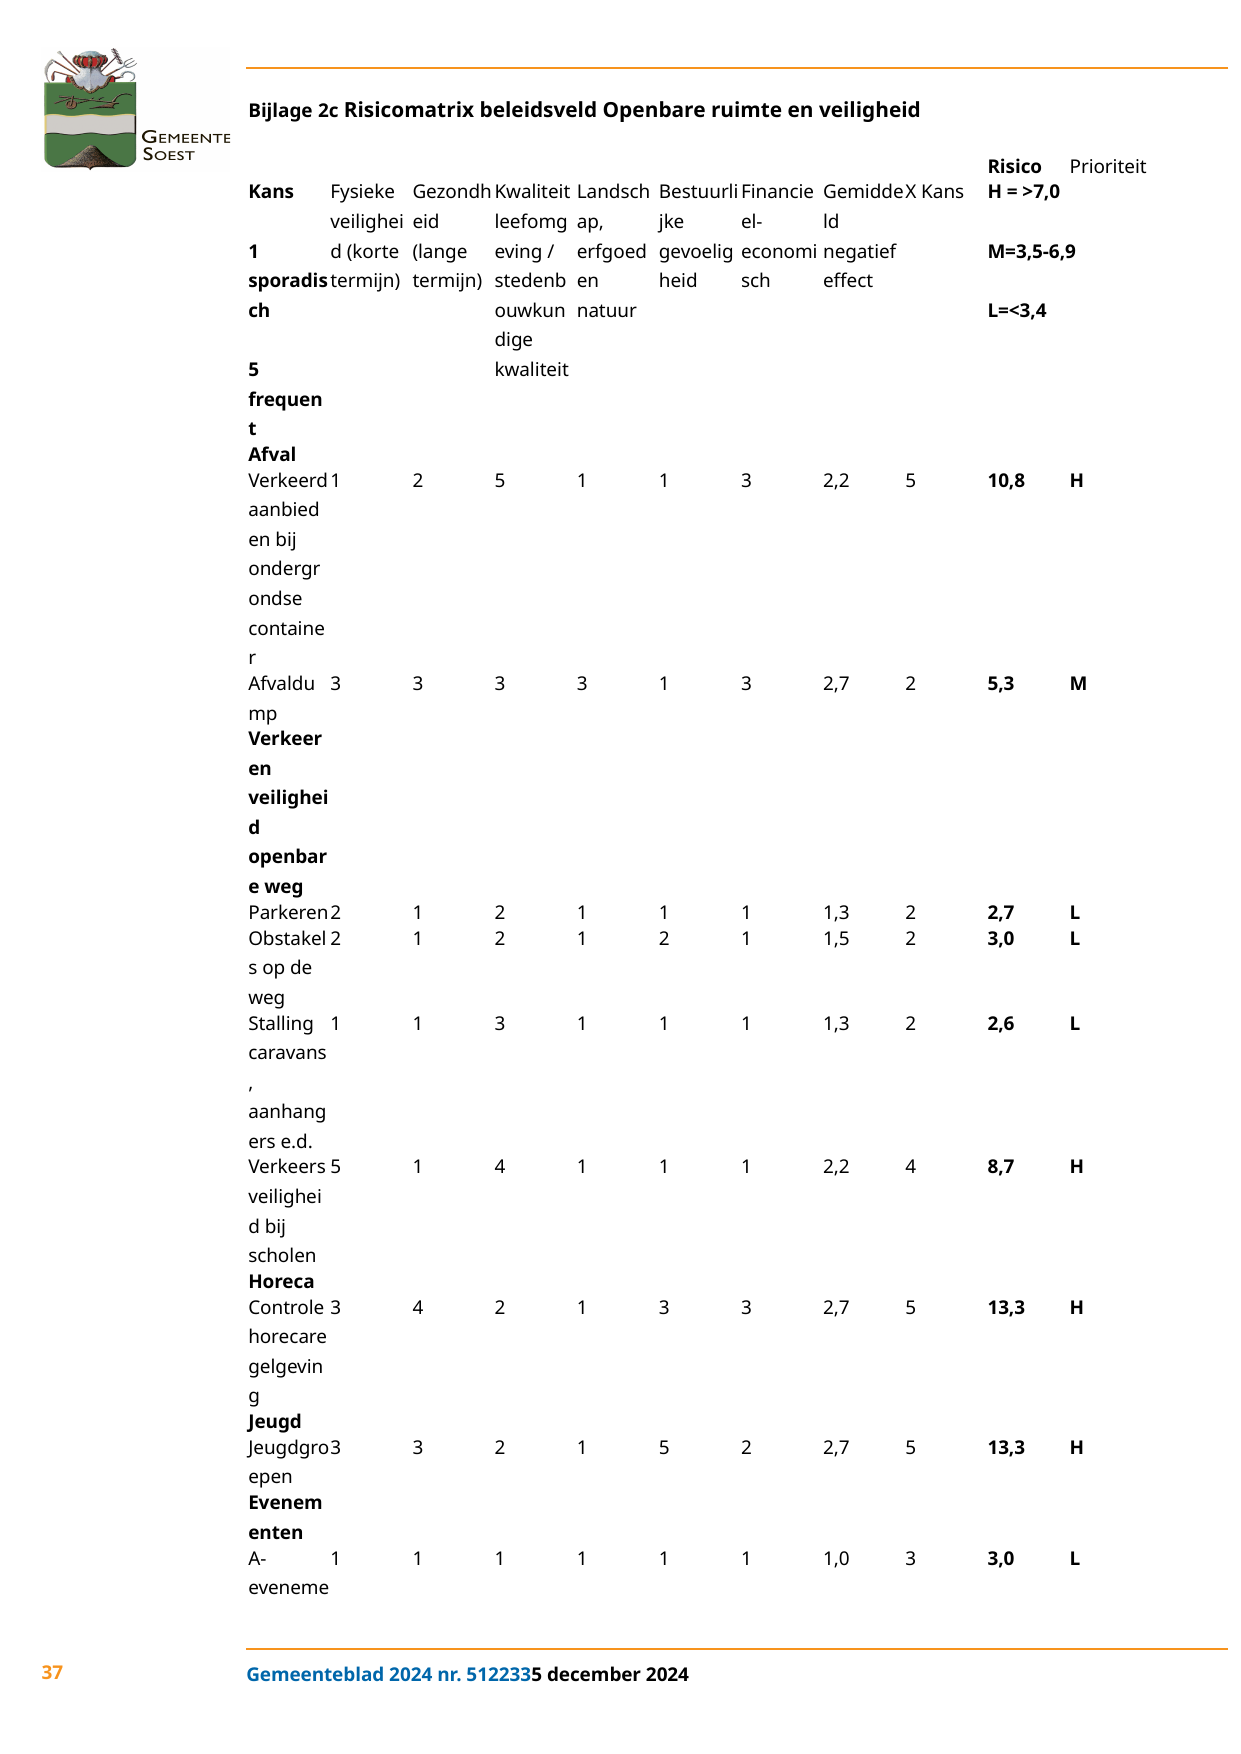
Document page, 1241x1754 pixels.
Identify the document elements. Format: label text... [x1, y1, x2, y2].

table_cell [905, 1409, 987, 1434]
table_cell 5 [905, 1434, 987, 1489]
table_cell H = >7,0 M=3,5-6,9 L=<3,4 [987, 179, 1152, 441]
table_cell Obstakels op de weg [248, 925, 330, 1010]
table_cell [659, 1490, 741, 1545]
table_cell 1 [741, 1010, 823, 1154]
table_cell 3 [741, 670, 823, 725]
table_cell 1,3 [823, 899, 905, 925]
table_cell 1 [330, 1010, 412, 1154]
table_cell Jeugd [248, 1409, 330, 1434]
table_cell 2,2 [823, 467, 905, 670]
table_cell 8,7 [987, 1154, 1069, 1268]
table_cell [987, 1490, 1069, 1545]
table_cell Jeugdgroepen [248, 1434, 330, 1489]
table_cell 3 [494, 1010, 577, 1154]
table_cell [330, 1409, 412, 1434]
table_cell 1 [577, 1294, 659, 1408]
table_cell [741, 1268, 823, 1294]
table_cell [330, 1268, 412, 1294]
table_cell Gemiddeld negatief effect [823, 179, 905, 441]
table_cell 3 [412, 670, 494, 725]
picture [41, 47, 231, 172]
table_cell [494, 1490, 577, 1545]
table_cell [412, 1268, 494, 1294]
table_cell 5 [330, 1154, 412, 1268]
table_cell H [1069, 1294, 1152, 1408]
table_cell [659, 441, 741, 467]
table_cell [412, 1490, 494, 1545]
table_cell 3,0 [987, 925, 1069, 1010]
table_cell H [1069, 1154, 1152, 1268]
table_header [494, 153, 577, 179]
table_cell Verkeerd aanbieden bij ondergrondse container [248, 467, 330, 670]
table_cell 2 [905, 670, 987, 725]
table_cell 5 [905, 1294, 987, 1408]
table_cell [577, 1490, 659, 1545]
table_cell 2 [494, 1294, 577, 1408]
table_cell H [1069, 1434, 1152, 1489]
table_cell [659, 1268, 741, 1294]
table_cell [494, 725, 577, 899]
table_cell 1 [577, 1154, 659, 1268]
table_cell 2 [659, 925, 741, 1010]
table_cell 1 [659, 467, 741, 670]
table_cell [330, 441, 412, 467]
table_cell 1 [741, 1545, 823, 1600]
table_cell 3,0 [987, 1545, 1069, 1600]
table_cell 10,8 [987, 467, 1069, 670]
table_cell 2 [330, 899, 412, 925]
table_cell H [1069, 467, 1152, 670]
table_cell 1 [412, 1154, 494, 1268]
table_cell [577, 1268, 659, 1294]
table_cell 1 [412, 899, 494, 925]
table_cell 2 [905, 899, 987, 925]
table_cell [741, 441, 823, 467]
table_header [823, 153, 905, 179]
table_cell 2,2 [823, 1154, 905, 1268]
table_cell L [1069, 925, 1152, 1010]
table_cell 2,7 [823, 670, 905, 725]
table_cell M [1069, 670, 1152, 725]
table_cell [905, 1490, 987, 1545]
table_cell 1 [741, 925, 823, 1010]
table_cell [577, 441, 659, 467]
table_cell 3 [494, 670, 577, 725]
table_cell [577, 725, 659, 899]
table_cell A-eveneme [248, 1545, 330, 1600]
table_cell 1,3 [823, 1010, 905, 1154]
table_cell [823, 1409, 905, 1434]
table_cell [987, 1268, 1069, 1294]
table_cell 3 [577, 670, 659, 725]
table_cell Afvaldump [248, 670, 330, 725]
table_cell 5,3 [987, 670, 1069, 725]
table_cell 1,0 [823, 1545, 905, 1600]
table_cell 3 [412, 1434, 494, 1489]
table_cell [987, 1409, 1069, 1434]
table_cell Fysieke veiligheid (korte termijn) [330, 179, 412, 441]
table_header [577, 153, 659, 179]
table_cell 3 [330, 1294, 412, 1408]
table_cell Gezondheid (lange termijn) [412, 179, 494, 441]
table_cell 2 [412, 467, 494, 670]
table_cell 1 [494, 1545, 577, 1600]
table_cell 13,3 [987, 1294, 1069, 1408]
table_cell 2 [905, 925, 987, 1010]
table_cell Verkeer en veiligheid openbare weg [248, 725, 330, 899]
table_cell Financieel-economisch [741, 179, 823, 441]
table_cell Evenementen [248, 1490, 330, 1545]
table_cell 1 [741, 1154, 823, 1268]
table_cell [1069, 1490, 1152, 1545]
table_header Prioriteit [1069, 153, 1152, 179]
table_cell [412, 441, 494, 467]
table_cell [823, 725, 905, 899]
table_cell 1 [330, 1545, 412, 1600]
table_header Risico [987, 153, 1069, 179]
table_cell [823, 1490, 905, 1545]
table_cell Parkeren [248, 899, 330, 925]
table_cell Horeca [248, 1268, 330, 1294]
table_cell 1 [577, 1434, 659, 1489]
table_cell 4 [412, 1294, 494, 1408]
table_header [330, 153, 412, 179]
table_cell 2,6 [987, 1010, 1069, 1154]
table_cell 1 [330, 467, 412, 670]
table_cell 1 [741, 899, 823, 925]
table_cell 2,7 [987, 899, 1069, 925]
table_cell 3 [330, 670, 412, 725]
table_cell Landschap, erfgoed en natuur [577, 179, 659, 441]
table_cell 1 [659, 899, 741, 925]
table_cell [905, 725, 987, 899]
table_cell 3 [905, 1545, 987, 1600]
table_cell 3 [741, 1294, 823, 1408]
table_cell 1 [659, 1545, 741, 1600]
table_cell 1 [659, 1154, 741, 1268]
table_cell 1 [577, 925, 659, 1010]
table_cell Controle horecaregelgeving [248, 1294, 330, 1408]
table_cell 2 [494, 899, 577, 925]
table_cell [1069, 1409, 1152, 1434]
table_cell 1 [412, 1545, 494, 1600]
table_cell L [1069, 1545, 1152, 1600]
table_cell [905, 1268, 987, 1294]
table_cell [659, 725, 741, 899]
table_cell 4 [494, 1154, 577, 1268]
table_cell 5 [494, 467, 577, 670]
table_cell 1 [659, 670, 741, 725]
table_cell [577, 1409, 659, 1434]
table_header [905, 153, 987, 179]
table_cell [905, 441, 987, 467]
table_cell Verkeersveiligheid bij scholen [248, 1154, 330, 1268]
table_cell 2 [905, 1010, 987, 1154]
table_cell [412, 1409, 494, 1434]
table_cell 5 [659, 1434, 741, 1489]
table_cell [1069, 725, 1152, 899]
table_cell [987, 441, 1069, 467]
table_cell [330, 1490, 412, 1545]
table_cell 4 [905, 1154, 987, 1268]
table_cell Kwaliteit leefomgeving / stedenbouwkundige kwaliteit [494, 179, 577, 441]
table_cell L [1069, 1010, 1152, 1154]
text Bijlage 2c Risicomatrix beleidsveld Openbare ruimte en veiligheid [248, 95, 1152, 123]
table_cell 3 [330, 1434, 412, 1489]
table_cell 3 [741, 467, 823, 670]
table_cell [741, 1490, 823, 1545]
table_cell 2 [494, 925, 577, 1010]
table_cell [1069, 1268, 1152, 1294]
table_cell [987, 725, 1069, 899]
table_header [248, 153, 330, 179]
table_cell 13,3 [987, 1434, 1069, 1489]
table_cell 2,7 [823, 1294, 905, 1408]
table_cell 1 [659, 1010, 741, 1154]
table_cell 2 [741, 1434, 823, 1489]
table_cell Stalling caravans, aanhangers e.d. [248, 1010, 330, 1154]
table_cell [412, 725, 494, 899]
table_header [412, 153, 494, 179]
table_cell 1,5 [823, 925, 905, 1010]
table_cell 3 [659, 1294, 741, 1408]
table_cell 2,7 [823, 1434, 905, 1489]
table_cell [741, 725, 823, 899]
table_cell 2 [494, 1434, 577, 1489]
table_cell Bestuurlijke gevoeligheid [659, 179, 741, 441]
table_cell [1069, 441, 1152, 467]
table_cell [330, 725, 412, 899]
table_cell [741, 1409, 823, 1434]
table_header [741, 153, 823, 179]
table_cell 1 [577, 467, 659, 670]
table_header [659, 153, 741, 179]
table_cell 1 [577, 1010, 659, 1154]
table_cell X Kans [905, 179, 987, 441]
table_cell [494, 1268, 577, 1294]
table_cell Kans 1 sporadisch 5 frequent [248, 179, 330, 441]
table_cell 1 [577, 899, 659, 925]
table_cell 1 [412, 925, 494, 1010]
table_cell Afval [248, 441, 330, 467]
table_cell [823, 441, 905, 467]
table_cell 5 [905, 467, 987, 670]
table_cell [494, 441, 577, 467]
table_cell L [1069, 899, 1152, 925]
table_cell [659, 1409, 741, 1434]
table_cell 1 [412, 1010, 494, 1154]
table_cell [823, 1268, 905, 1294]
table_cell [494, 1409, 577, 1434]
table_cell 2 [330, 925, 412, 1010]
table_cell 1 [577, 1545, 659, 1600]
